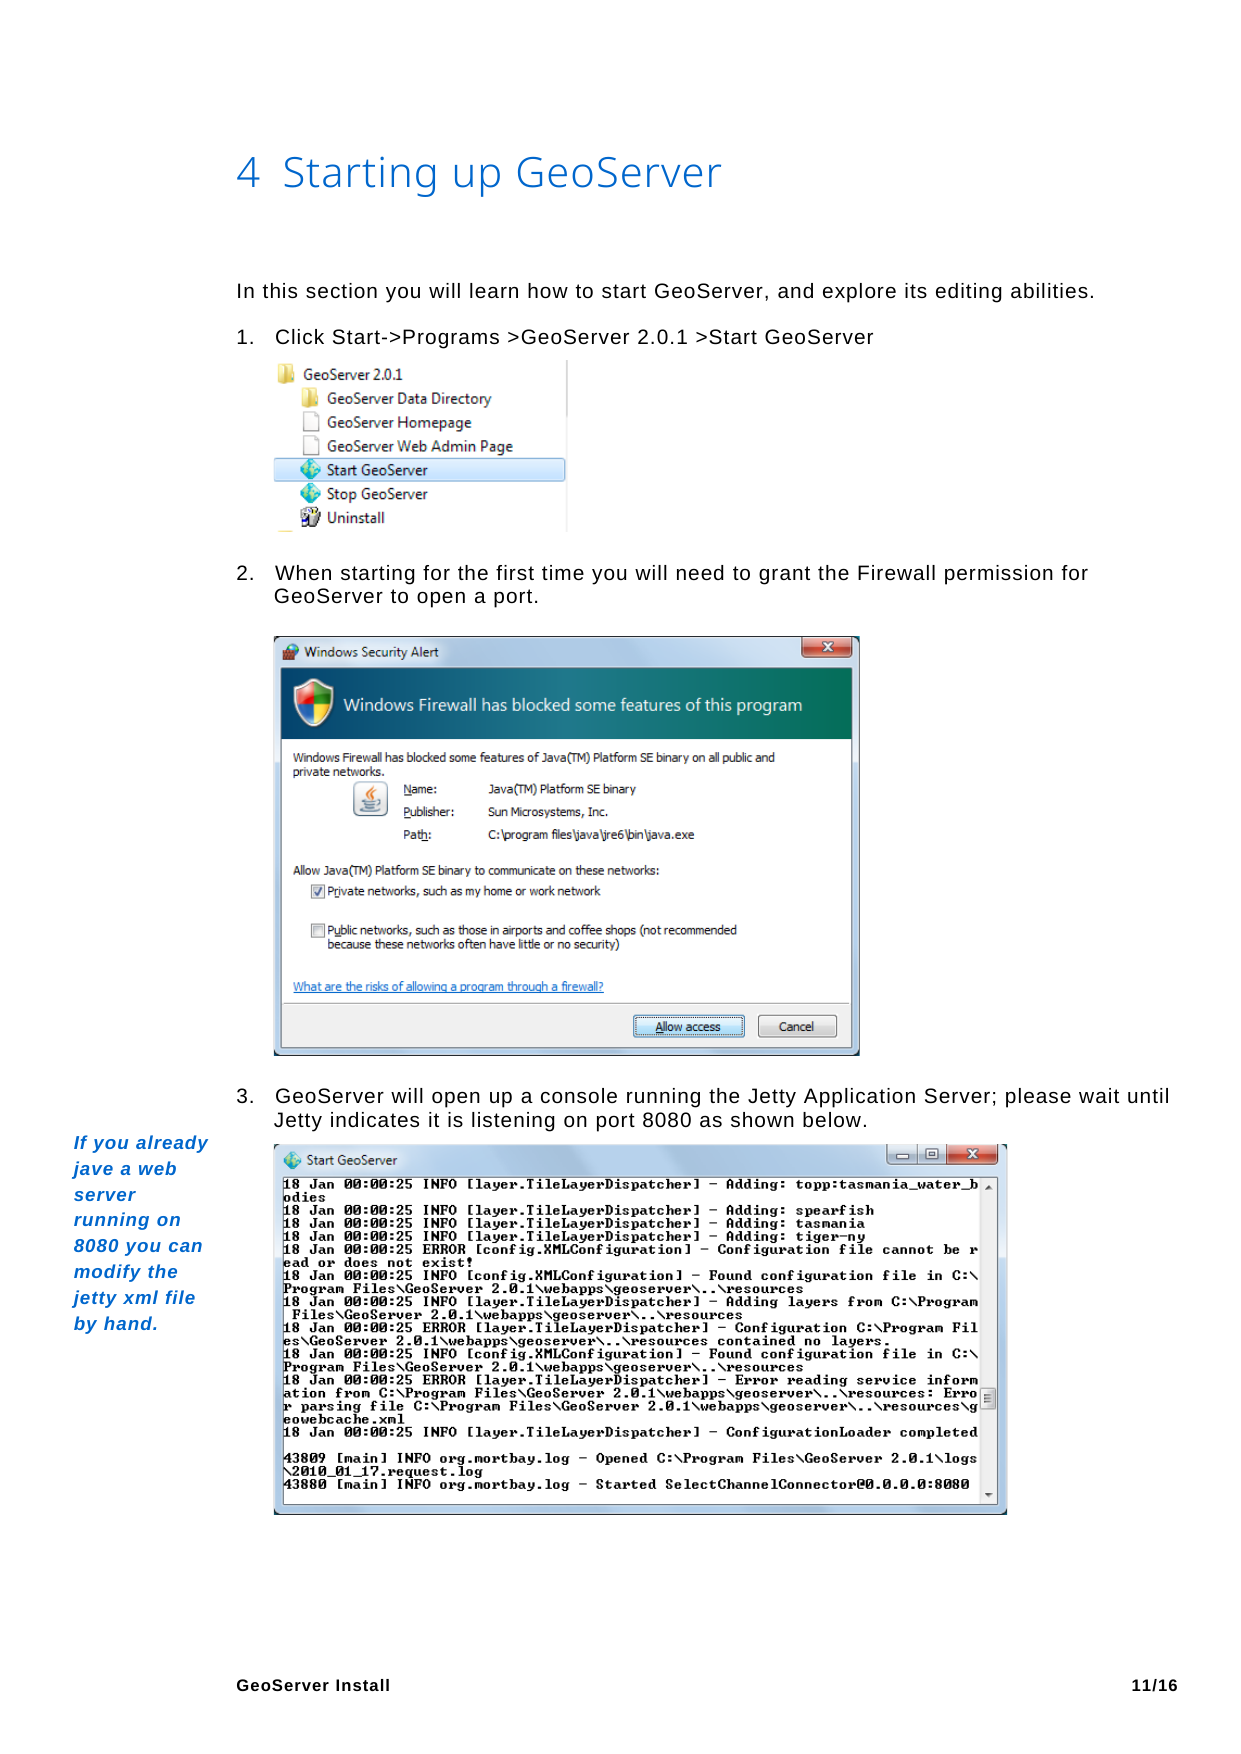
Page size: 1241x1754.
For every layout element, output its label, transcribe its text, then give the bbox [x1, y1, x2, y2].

text In this section you will learn how to start GeoServer, and explore its editing abilities. [236, 279, 1181, 303]
list Click Start->Programs >GeoServer 2.0.1 >Start GeoServer [236, 325, 1181, 544]
list GeoServer will open up a console running the Jetty Application Server; please wait until Jetty indicates it is listening on port 8080 as shown below. [236, 1084, 1181, 1526]
picture [273, 1144, 1008, 1515]
list If you already jave a web server running on 8080 you can modify the jetty xml file by hand. [73, 1132, 220, 1334]
list When starting for the first time you will need to grant the Firewall permission for GeoServer to open a port. [236, 560, 1181, 608]
picture [273, 360, 568, 532]
picture [273, 636, 860, 1056]
subtitle Starting up GeoServer [236, 143, 1181, 200]
